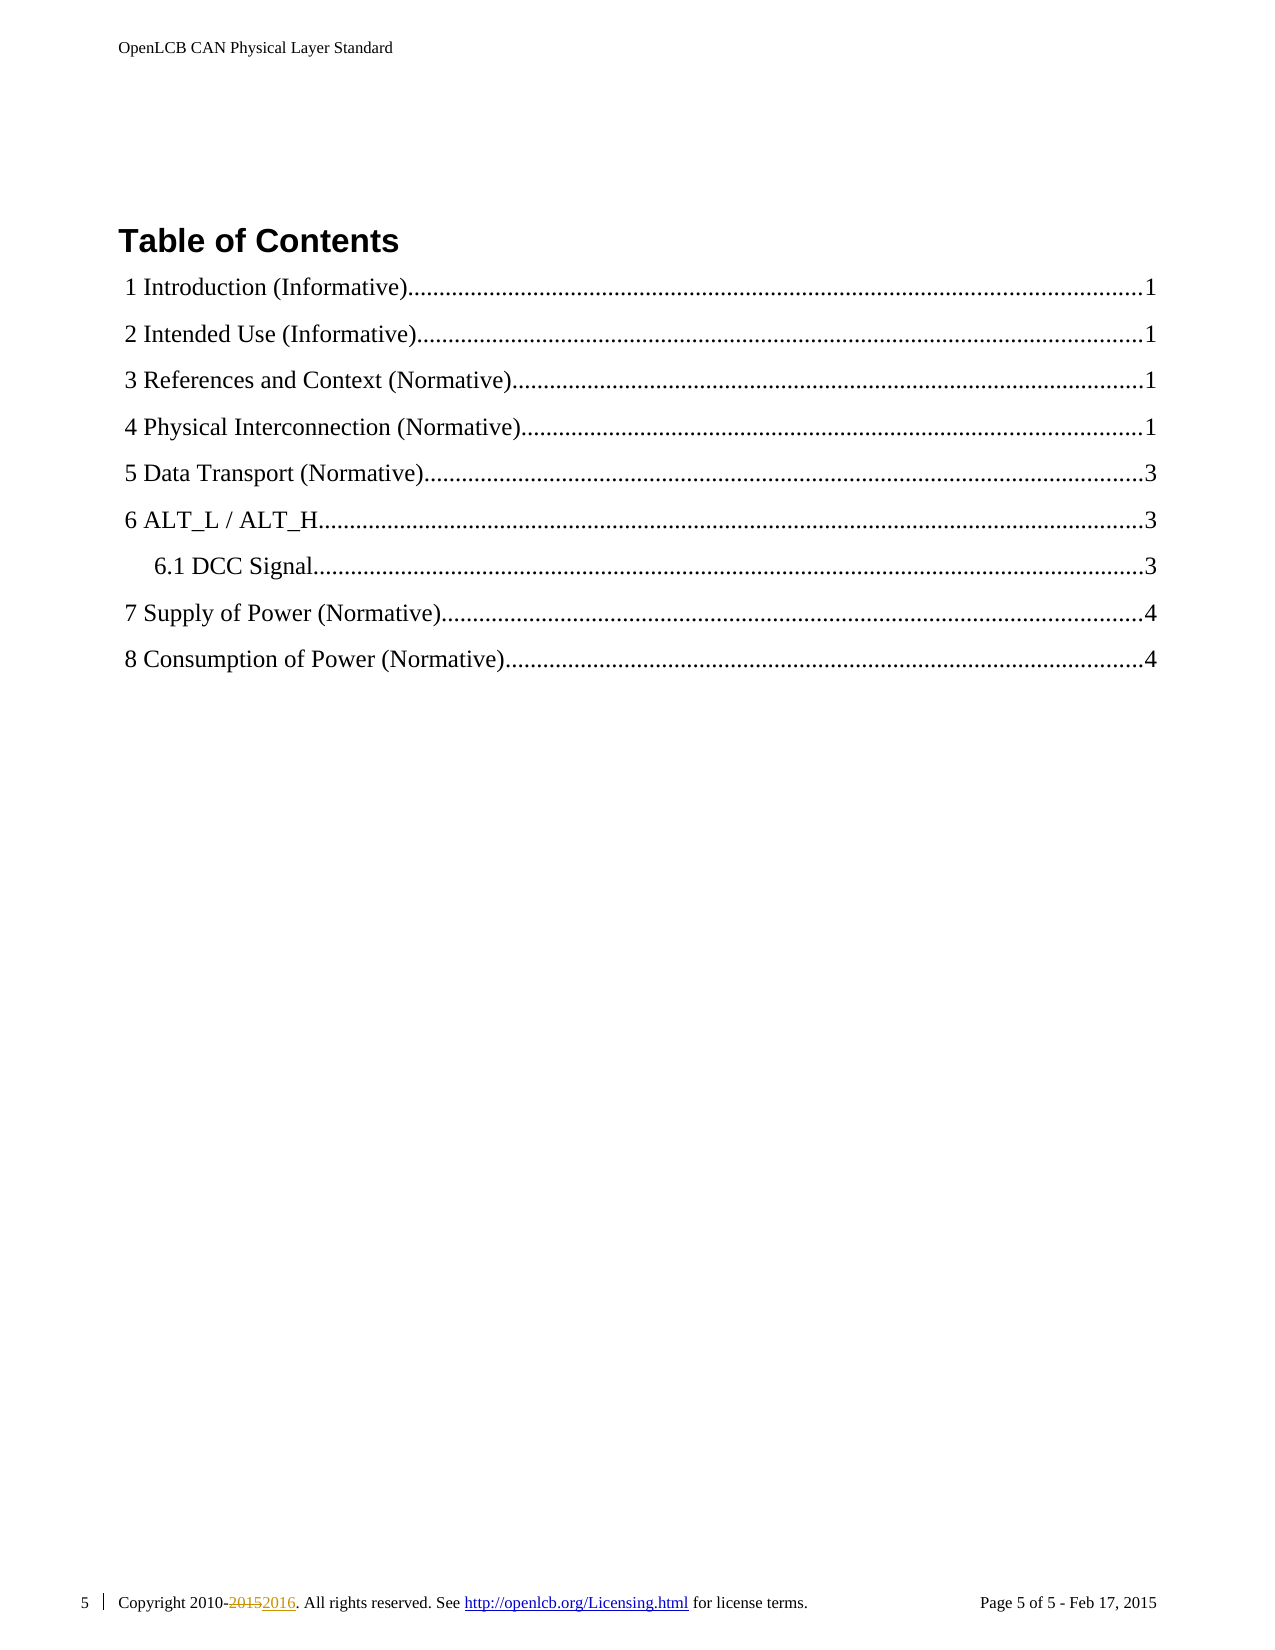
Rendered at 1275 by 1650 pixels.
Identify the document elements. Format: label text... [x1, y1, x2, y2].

text 1 Introduction (Informative) 1 [118, 272, 1157, 301]
text 7 Supply of Power (Normative) 4 [118, 598, 1157, 626]
subtitle Table of Contents [118, 221, 1157, 260]
text 4 Physical Interconnection (Normative) 1 [118, 412, 1157, 441]
text 3 References and Context (Normative) 1 [118, 365, 1157, 394]
text 8 Consumption of Power (Normative) 4 [118, 644, 1157, 673]
text 6 ALT_L / ALT_H 3 [118, 505, 1157, 533]
text 2 Intended Use (Informative) 1 [118, 319, 1157, 348]
text 6.1 DCC Signal 3 [148, 551, 1157, 580]
text 5 Data Transport (Normative) 3 [118, 458, 1157, 487]
